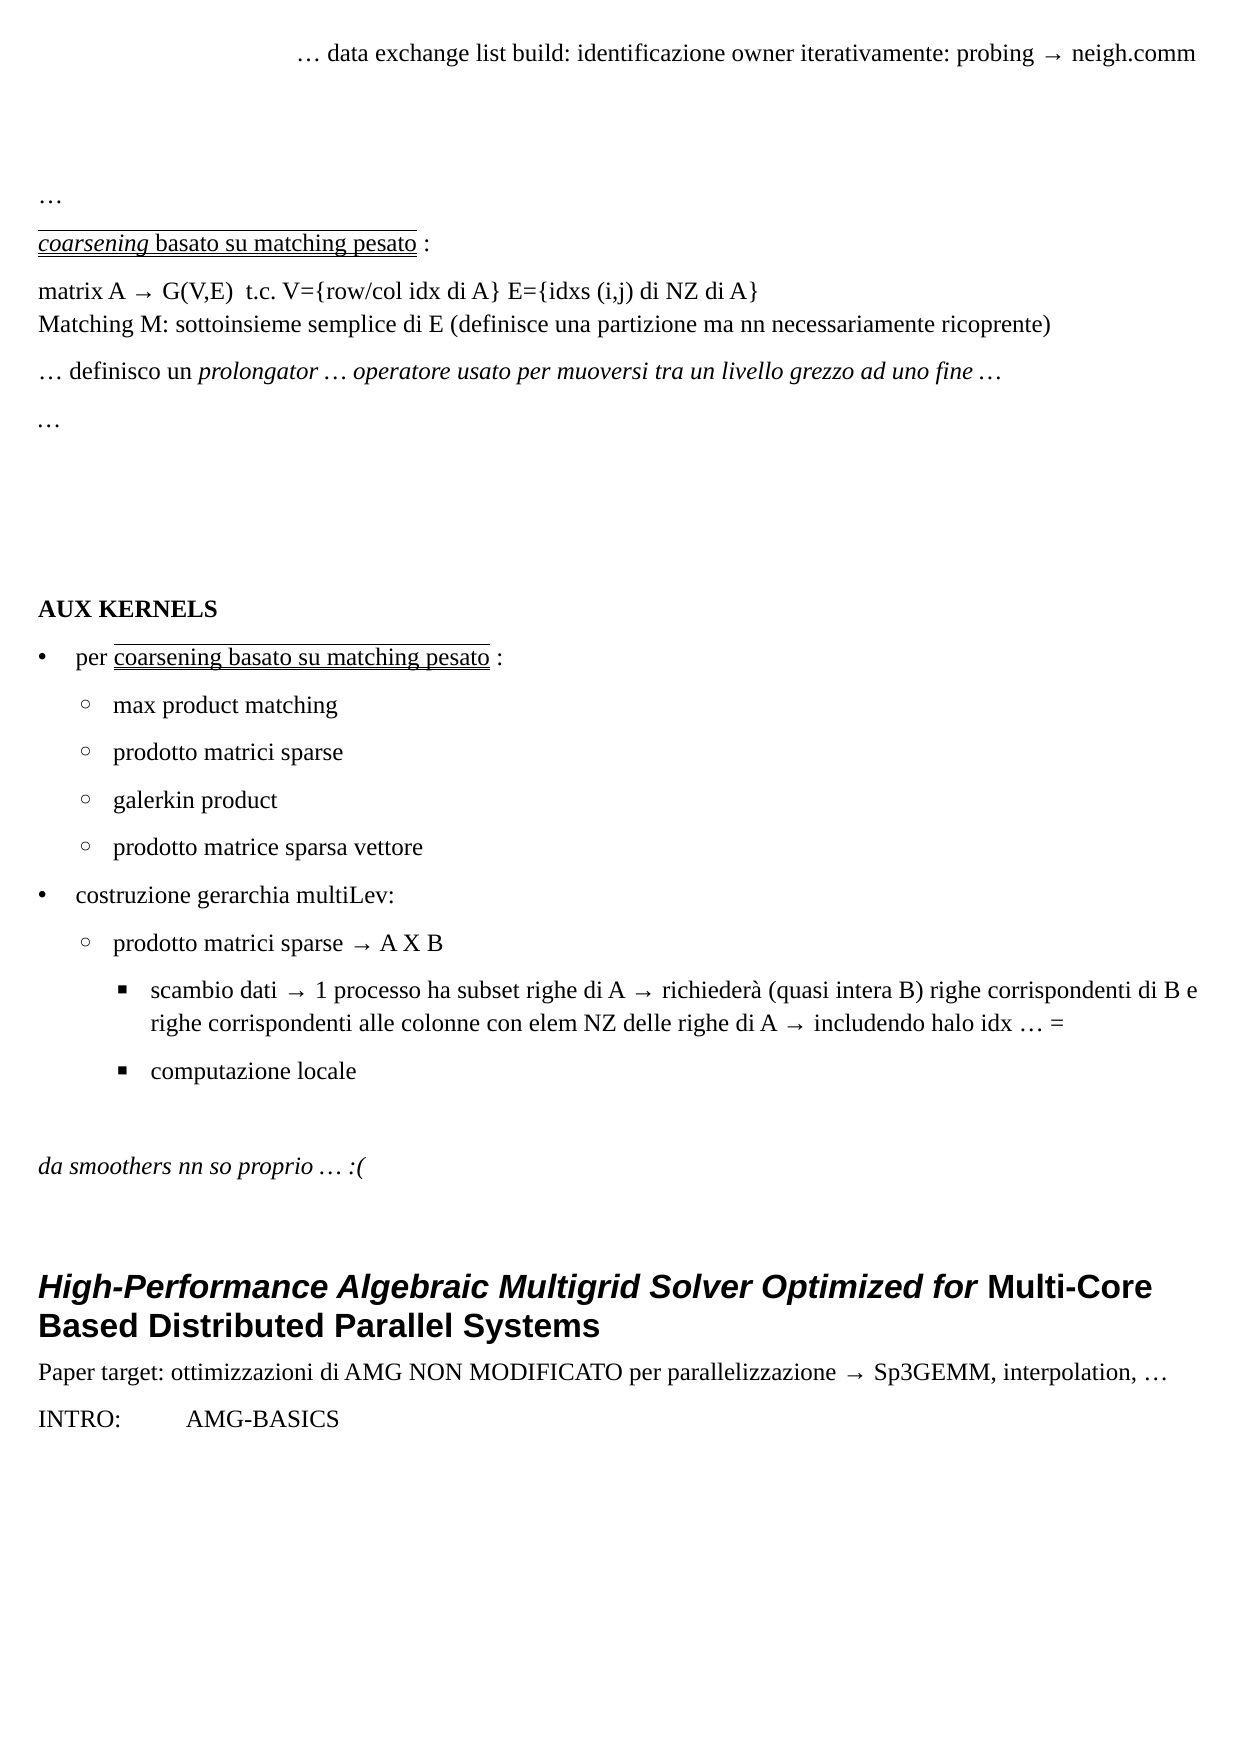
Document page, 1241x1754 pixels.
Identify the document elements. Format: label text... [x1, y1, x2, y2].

text matrix A → G(V,E) t.c. V={row/col idx di A} E={idxs (i,j) di NZ di A} Matching M: sottoinsieme semplice di E (definisce una partizione ma nn necessariamente ricoprente) [38, 276, 1202, 338]
list prodotto matrice sparsa vettore [75, 832, 1202, 861]
text AUX KERNELS [38, 594, 1202, 623]
text coarsening basato su matching pesato : [38, 228, 1202, 257]
list prodotto matrici sparse → A X B [75, 928, 1202, 956]
text … definisco un prolongator … operatore usato per muoversi tra un livello grezzo ad uno fine … [38, 356, 1202, 385]
list galerkin product [75, 785, 1202, 814]
list costruzione gerarchia multiLev: [38, 880, 1202, 909]
list max product matching [75, 690, 1202, 718]
list per coarsening basato su matching pesato : [38, 642, 1202, 671]
text … [38, 181, 1202, 209]
text … [38, 404, 1202, 433]
text Paper target: ottimizzazioni di AMG NON MODIFICATO per parallelizzazione → Sp3GEMM, interpolation, … [38, 1357, 1202, 1386]
list prodotto matrici sparse [75, 737, 1202, 766]
text … data exchange list build: identificazione owner iterativamente: probing → neigh.comm [38, 38, 1202, 67]
list scambio dati → 1 processo ha subset righe di A → richiederà (quasi intera B) righe corrispondenti di B e righe corrispondenti alle colonne con elem NZ delle righe di A → includendo halo idx … = [113, 975, 1202, 1037]
text da smoothers nn so proprio … :( [38, 1151, 1202, 1180]
text INTRO: AMG-BASICS [38, 1404, 1202, 1433]
subtitle High-Performance Algebraic Multigrid Solver Optimized for Multi-Core Based Distributed Parallel Systems [38, 1267, 1202, 1344]
list computazione locale [113, 1056, 1202, 1085]
